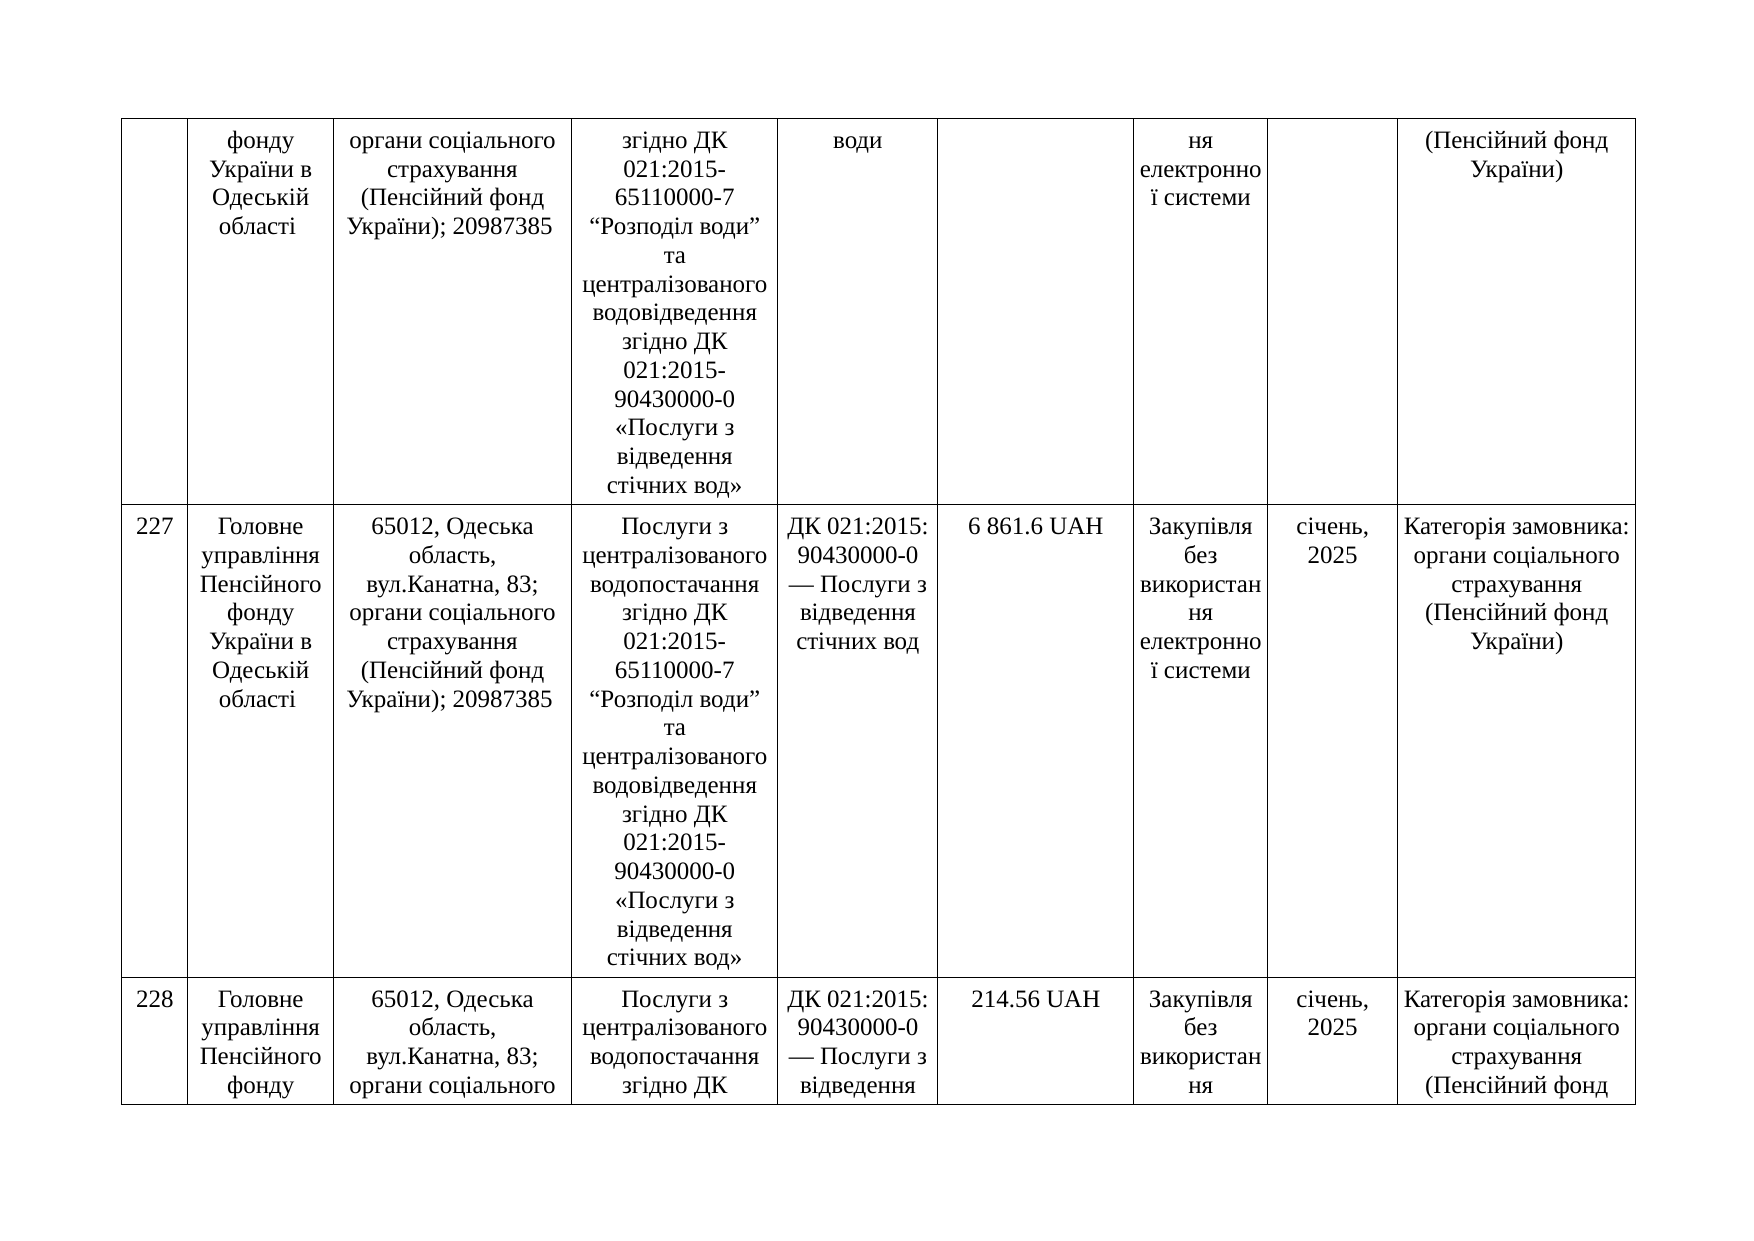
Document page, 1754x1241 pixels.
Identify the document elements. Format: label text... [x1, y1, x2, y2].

table_cell [122, 119, 187, 504]
table_cell 6 861.6 UAH [938, 505, 1133, 977]
table_cell Послуги з централізованого водопостачання згідно ДК 021:2015-65110000-7 “Розподіл води” та централізованого водовідведення згідно ДК 021:2015-90430000-0 «Послуги з відведення стічних вод» [572, 505, 777, 977]
table_cell січень, 2025 [1268, 505, 1397, 977]
table_cell Категорія замовника: органи соціального страхування (Пенсійний фонд [1398, 978, 1635, 1104]
table_cell згідно ДК 021:2015-65110000-7 “Розподіл води” та централізованого водовідведення згідно ДК 021:2015-90430000-0 «Послуги з відведення стічних вод» [572, 119, 777, 504]
table_cell Головне управління Пенсійного фонду [188, 978, 333, 1104]
table_cell Категорія замовника: органи соціального страхування (Пенсійний фонд України) [1398, 505, 1635, 977]
table_cell води [778, 119, 937, 504]
table_cell 65012, Одеська область, вул.Канатна, 83; органи соціального страхування (Пенсійний фонд України); 20987385 [334, 505, 571, 977]
table_cell 227 [122, 505, 187, 977]
table_cell Головне управління Пенсійного фонду України в Одеській області [188, 505, 333, 977]
table_cell (Пенсійний фонд України) [1398, 119, 1635, 504]
table_cell 65012, Одеська область, вул.Канатна, 83; органи соціального [334, 978, 571, 1104]
table_cell фонду України в Одеській області [188, 119, 333, 504]
table_cell ДК 021:2015: 90430000-0 — Послуги з відведення [778, 978, 937, 1104]
table_cell [938, 119, 1133, 504]
table_cell Послуги з централізованого водопостачання згідно ДК [572, 978, 777, 1104]
table_cell ДК 021:2015: 90430000-0 — Послуги з відведення стічних вод [778, 505, 937, 977]
table_cell 214.56 UAH [938, 978, 1133, 1104]
table_cell Закупівля без використання електронної системи [1134, 505, 1267, 977]
table_cell Закупівля без використання [1134, 978, 1267, 1104]
table_cell [1268, 119, 1397, 504]
table_cell 228 [122, 978, 187, 1104]
table_cell січень, 2025 [1268, 978, 1397, 1104]
table_cell ня електронної системи [1134, 119, 1267, 504]
table_cell органи соціального страхування (Пенсійний фонд України); 20987385 [334, 119, 571, 504]
